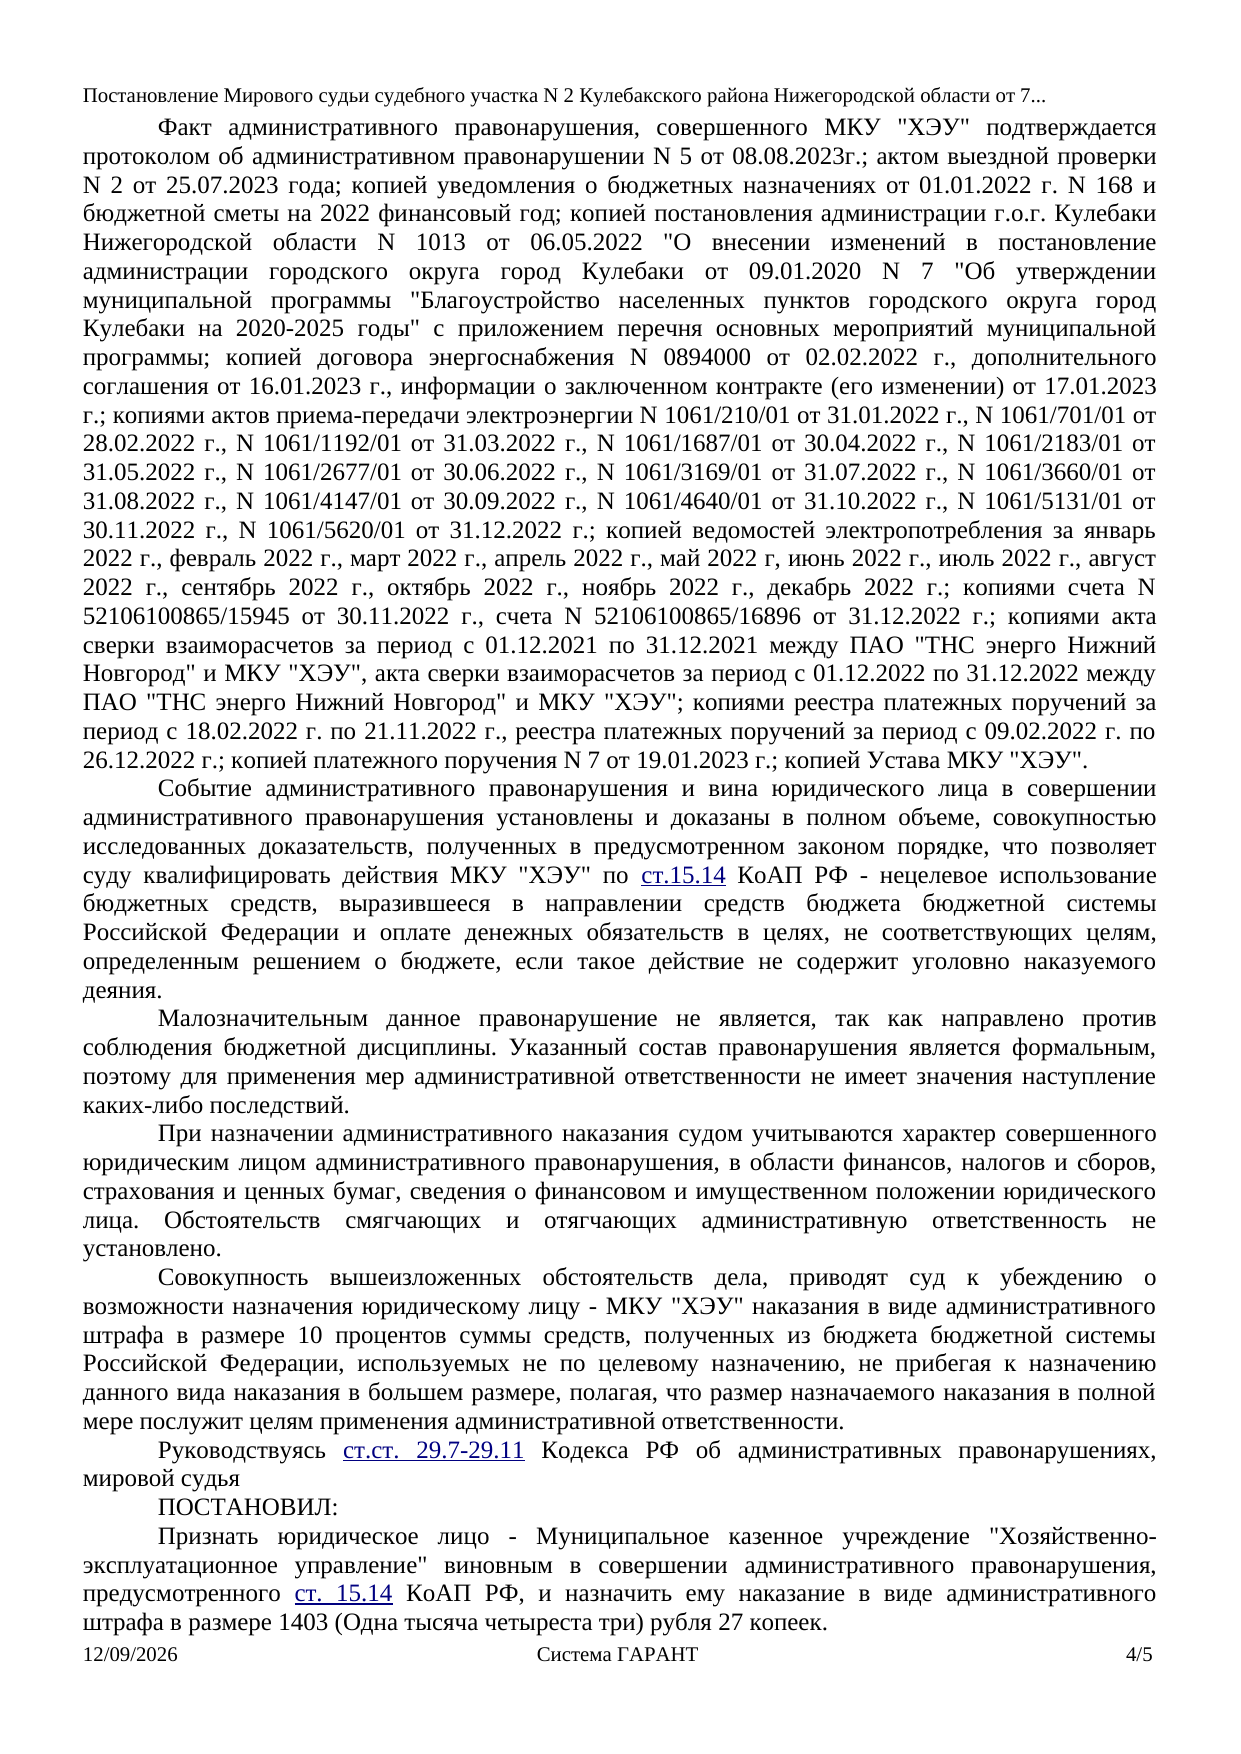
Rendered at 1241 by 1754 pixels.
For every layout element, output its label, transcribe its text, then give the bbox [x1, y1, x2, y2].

text Признать юридическое лицо - Муниципальное казенное учреждение "Хозяйственно-эксплуатационное управление" виновным в совершении административного правонарушения, предусмотренного ст. 15.14 КоАП РФ, и назначить ему наказание в виде административного штрафа в размере 1403 (Одна тысяча четыреста три) рубля 27 копеек. [83, 1521, 1157, 1636]
text Совокупность вышеизложенных обстоятельств дела, приводят суд к убеждению о возможности назначения юридическому лицу - МКУ "ХЭУ" наказания в виде административного штрафа в размере 10 процентов суммы средств, полученных из бюджета бюджетной системы Российской Федерации, используемых не по целевому назначению, не прибегая к назначению данного вида наказания в большем размере, полагая, что размер назначаемого наказания в полной мере послужит целям применения административной ответственности. [83, 1262, 1157, 1435]
text Факт административного правонарушения, совершенного МКУ "ХЭУ" подтверждается протоколом об административном правонарушении N 5 от 08.08.2023г.; актом выездной проверки N 2 от 25.07.2023 года; копией уведомления о бюджетных назначениях от 01.01.2022 г. N 168 и бюджетной сметы на 2022 финансовый год; копией постановления администрации г.о.г. Кулебаки Нижегородской области N 1013 от 06.05.2022 "О внесении изменений в постановление администрации городского округа город Кулебаки от 09.01.2020 N 7 "Об утверждении муниципальной программы "Благоустройство населенных пунктов городского округа город Кулебаки на 2020-2025 годы" с приложением перечня основных мероприятий муниципальной программы; копией договора энергоснабжения N 0894000 от 02.02.2022 г., дополнительного соглашения от 16.01.2023 г., информации о заключенном контракте (его изменении) от 17.01.2023 г.; копиями актов приема-передачи электроэнергии N 1061/210/01 от 31.01.2022 г., N 1061/701/01 от 28.02.2022 г., N 1061/1192/01 от 31.03.2022 г., N 1061/1687/01 от 30.04.2022 г., N 1061/2183/01 от 31.05.2022 г., N 1061/2677/01 от 30.06.2022 г., N 1061/3169/01 от 31.07.2022 г., N 1061/3660/01 от 31.08.2022 г., N 1061/4147/01 от 30.09.2022 г., N 1061/4640/01 от 31.10.2022 г., N 1061/5131/01 от 30.11.2022 г., N 1061/5620/01 от 31.12.2022 г.; копией ведомостей электропотребления за январь 2022 г., февраль 2022 г., март 2022 г., апрель 2022 г., май 2022 г, июнь 2022 г., июль 2022 г., август 2022 г., сентябрь 2022 г., октябрь 2022 г., ноябрь 2022 г., декабрь 2022 г.; копиями счета N 52106100865/15945 от 30.11.2022 г., счета N 52106100865/16896 от 31.12.2022 г.; копиями акта сверки взаиморасчетов за период с 01.12.2021 по 31.12.2021 между ПАО "ТНС энерго Нижний Новгород" и МКУ "ХЭУ", акта сверки взаиморасчетов за период с 01.12.2022 по 31.12.2022 между ПАО "ТНС энерго Нижний Новгород" и МКУ "ХЭУ"; копиями реестра платежных поручений за период с 18.02.2022 г. по 21.11.2022 г., реестра платежных поручений за период с 09.02.2022 г. по 26.12.2022 г.; копией платежного поручения N 7 от 19.01.2023 г.; копией Устава МКУ "ХЭУ". [83, 112, 1157, 773]
text При назначении административного наказания судом учитываются характер совершенного юридическим лицом административного правонарушения, в области финансов, налогов и сборов, страхования и ценных бумаг, сведения о финансовом и имущественном положении юридического лица. Обстоятельств смягчающих и отягчающих административную ответственность не установлено. [83, 1118, 1157, 1262]
text Руководствуясь ст.ст. 29.7-29.11 Кодекса РФ об административных правонарушениях, мировой судья [83, 1435, 1157, 1492]
text Событие административного правонарушения и вина юридического лица в совершении административного правонарушения установлены и доказаны в полном объеме, совокупностью исследованных доказательств, полученных в предусмотренном законом порядке, что позволяет суду квалифицировать действия МКУ "ХЭУ" по ст.15.14 КоАП РФ - нецелевое использование бюджетных средств, выразившееся в направлении средств бюджета бюджетной системы Российской Федерации и оплате денежных обязательств в целях, не соответствующих целям, определенным решением о бюджете, если такое действие не содержит уголовно наказуемого деяния. [83, 773, 1157, 1003]
text ПОСТАНОВИЛ: [83, 1492, 1157, 1521]
text Малозначительным данное правонарушение не является, так как направлено против соблюдения бюджетной дисциплины. Указанный состав правонарушения является формальным, поэтому для применения мер административной ответственности не имеет значения наступление каких-либо последствий. [83, 1003, 1157, 1118]
